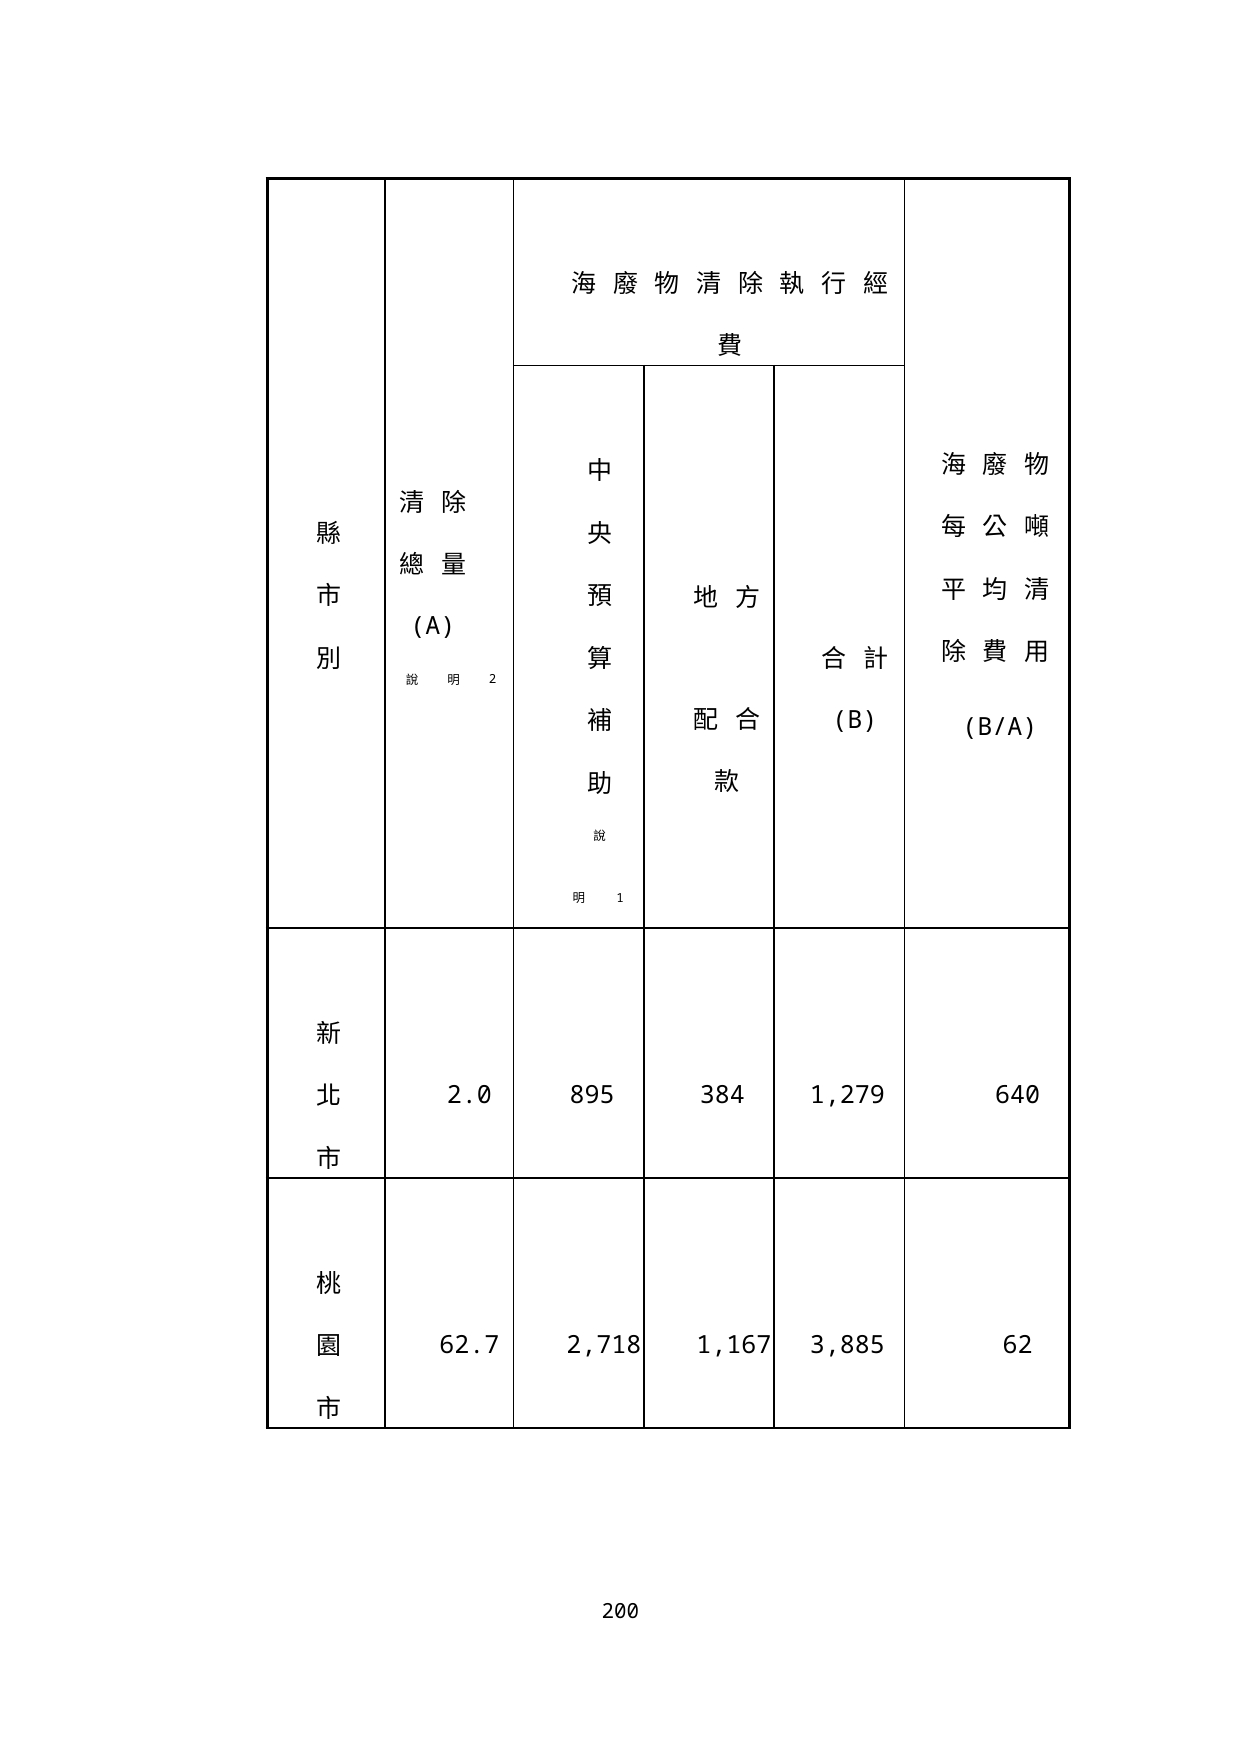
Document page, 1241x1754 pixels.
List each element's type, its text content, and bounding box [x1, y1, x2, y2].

table_header 清除總量(A)說明2 [386, 180, 513, 927]
table_cell 1,279 [775, 929, 904, 1177]
table_cell 2.0 [386, 929, 513, 1177]
table_cell 1,167 [645, 1179, 773, 1427]
table_cell 桃園市 [269, 1179, 384, 1427]
table_cell 384 [645, 929, 773, 1177]
table_cell 62.7 [386, 1179, 513, 1427]
table_cell 地方 配合款 [645, 366, 773, 927]
table_cell 新北市 [269, 929, 384, 1177]
table_cell 中央預算補助說明1 [514, 366, 643, 927]
table_header 海廢物每公噸平均清除費用 (B/A) [905, 180, 1068, 927]
table_header 海廢物清除執行經費 [514, 180, 904, 365]
table_header 縣市別 [269, 180, 384, 927]
table_cell 合計(B) [775, 366, 904, 927]
table_cell 2,718 [514, 1179, 643, 1427]
table_cell 62 [905, 1179, 1068, 1427]
table_cell 895 [514, 929, 643, 1177]
table_cell 3,885 [775, 1179, 904, 1427]
table_cell 640 [905, 929, 1068, 1177]
